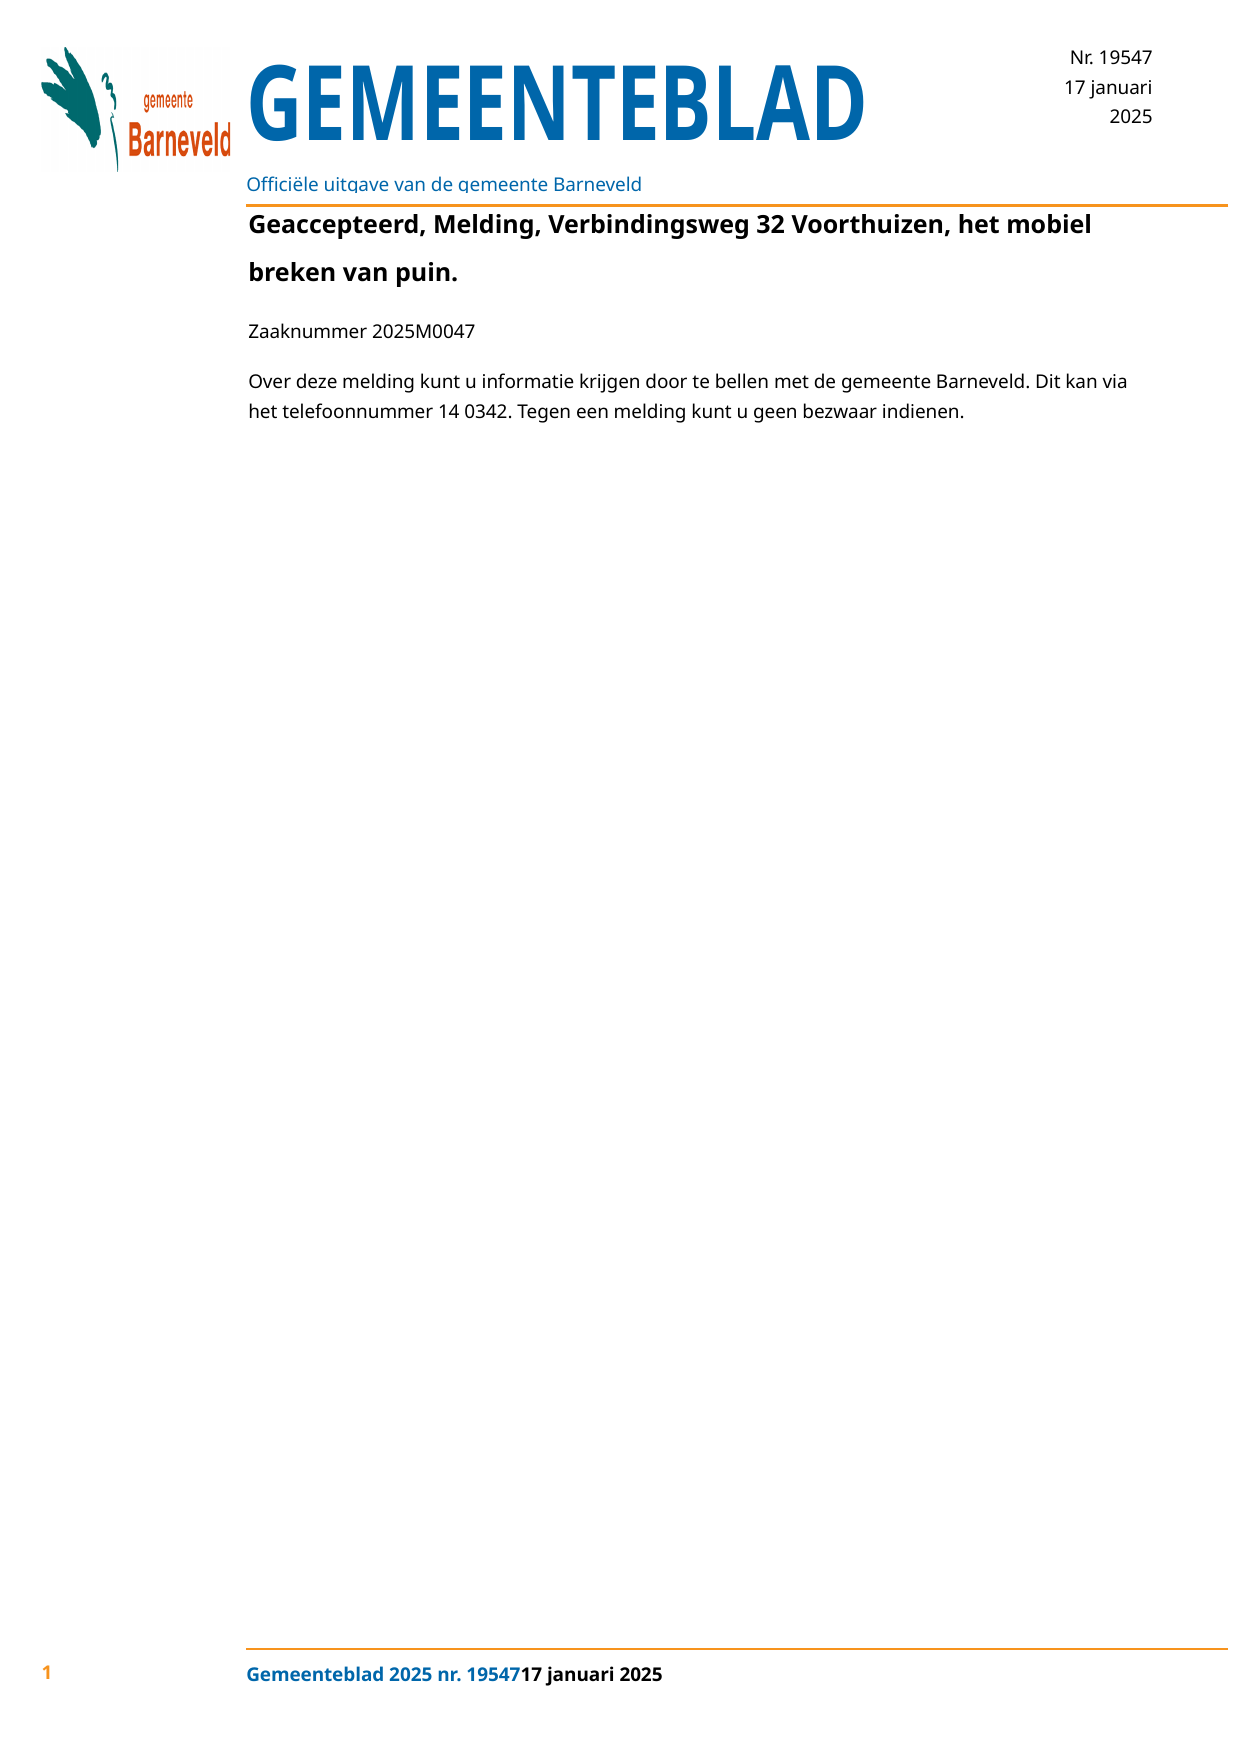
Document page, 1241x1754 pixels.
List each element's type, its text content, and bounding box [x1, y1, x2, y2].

picture [41, 47, 231, 172]
text Over deze melding kunt u informatie krijgen door te bellen met de gemeente Barneveld. Dit kan via het telefoonnummer 14 0342. Tegen een melding kunt u geen bezwaar indienen. [248, 368, 1152, 424]
text Geaccepteerd, Melding, Verbindingsweg 32 Voorthuizen, het mobiel breken van puin. [248, 207, 1152, 288]
text Zaaknummer 2025M0047 [248, 318, 1152, 344]
